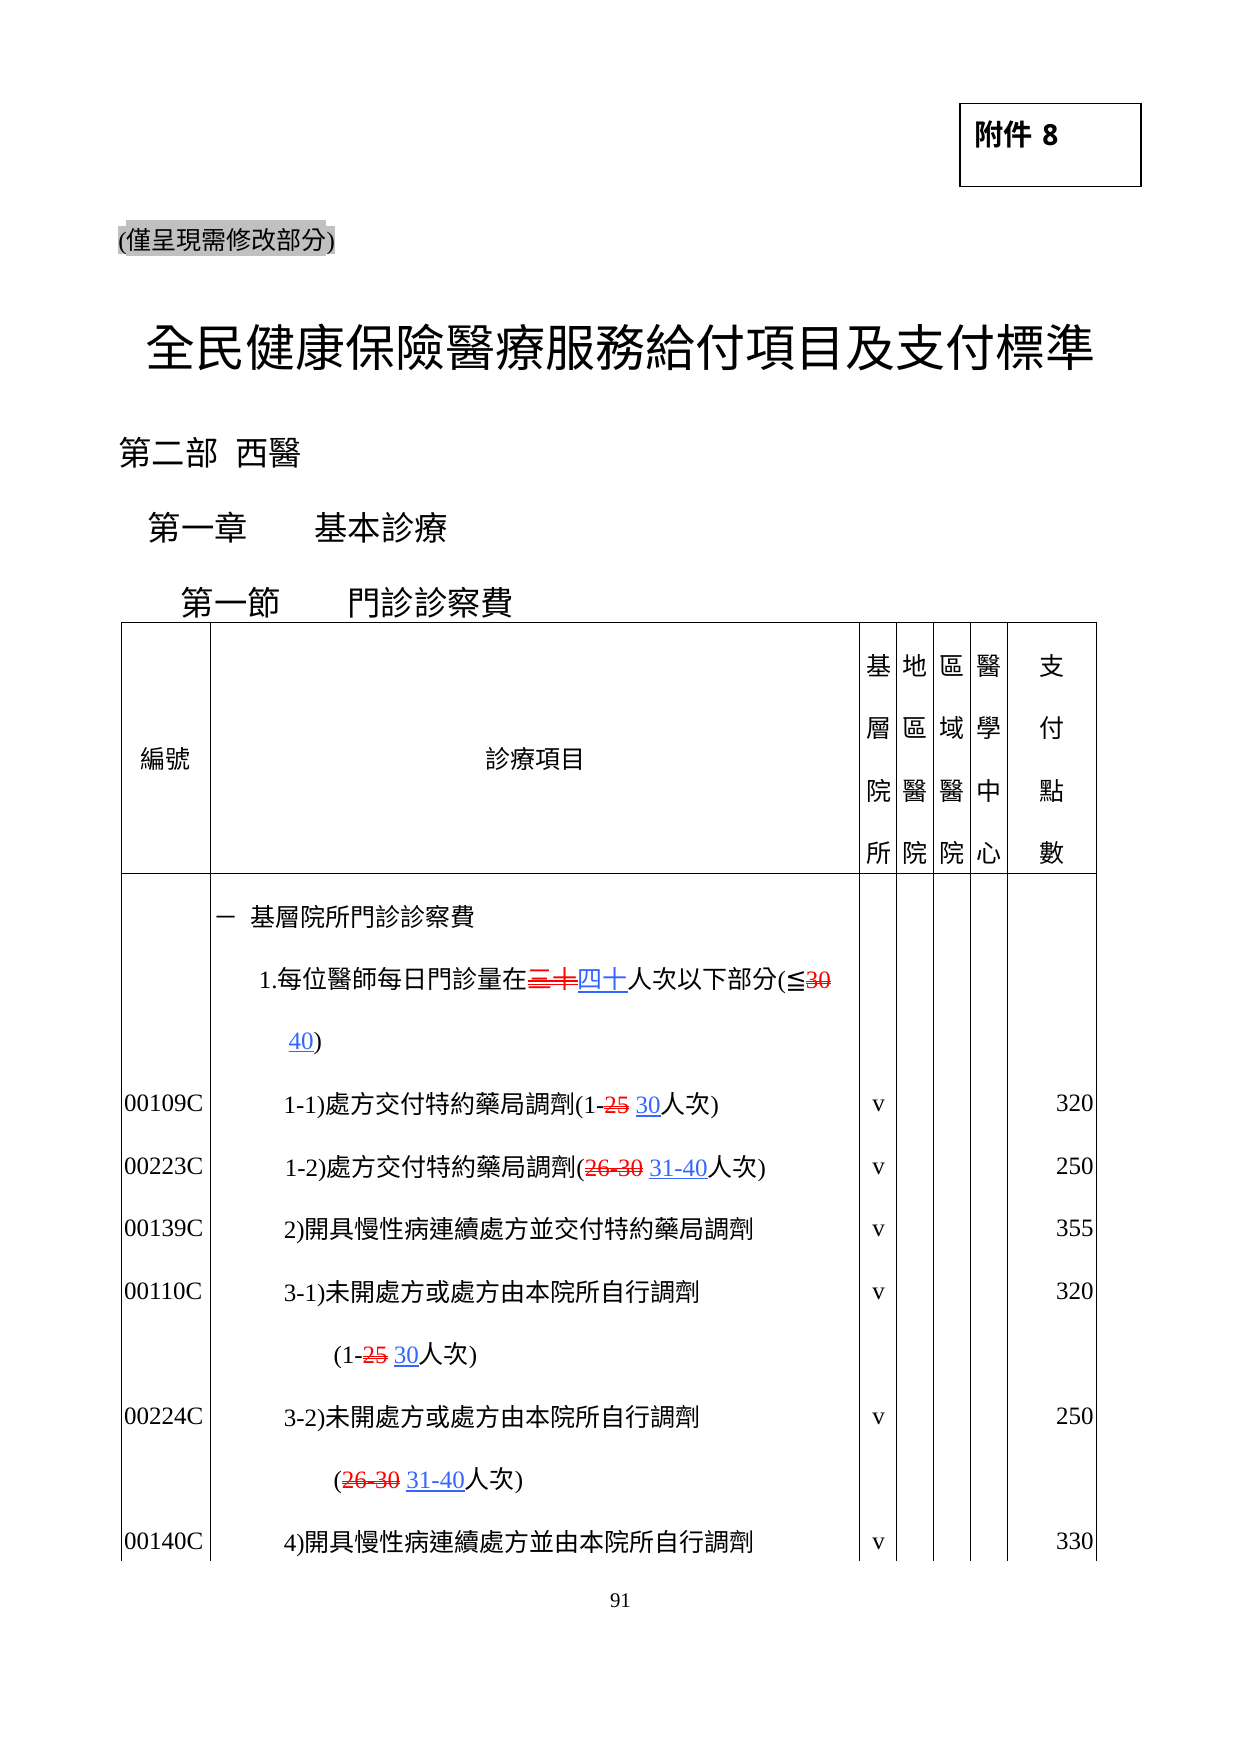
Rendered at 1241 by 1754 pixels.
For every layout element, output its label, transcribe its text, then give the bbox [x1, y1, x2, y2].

table_cell [934, 1061, 970, 1124]
table_cell 250 [1008, 1124, 1096, 1186]
table_header 編號 [122, 623, 210, 873]
table_cell [122, 936, 210, 1061]
table_cell [971, 1499, 1007, 1561]
table_cell [971, 874, 1007, 936]
table_cell 320 [1008, 1249, 1096, 1374]
table_cell [860, 874, 896, 936]
table_cell 00223C [122, 1124, 210, 1186]
text 第二部 西醫 [118, 409, 1122, 472]
table_cell [971, 1061, 1007, 1124]
table_cell 00140C [122, 1499, 210, 1561]
table_cell 1.每位醫師每日門診量在三十四十人次以下部分(≦30 40) [211, 936, 859, 1061]
table_cell [897, 874, 933, 936]
table_header 基 層 院 所 [860, 623, 896, 873]
table_cell 3-2)未開處方或處方由本院所自行調劑 (26-30 31-40人次) [211, 1374, 859, 1499]
table_cell 250 [1008, 1374, 1096, 1499]
table_header 診療項目 [211, 623, 859, 873]
table_cell [897, 1061, 933, 1124]
table_cell [897, 1249, 933, 1374]
table_cell [897, 1124, 933, 1186]
table_cell [1008, 936, 1096, 1061]
table_cell 320 [1008, 1061, 1096, 1124]
table_cell 00109C [122, 1061, 210, 1124]
table_cell [897, 1186, 933, 1249]
table_cell [971, 1186, 1007, 1249]
table_cell v [860, 1249, 896, 1374]
table_cell [934, 936, 970, 1061]
table_cell [897, 1499, 933, 1561]
table_cell [971, 1124, 1007, 1186]
table_cell [897, 936, 933, 1061]
table_cell [971, 1249, 1007, 1374]
table_cell v [860, 1124, 896, 1186]
table_header 地 區 醫 院 [897, 623, 933, 873]
table_cell 1-2)處方交付特約藥局調劑(26-30 31-40人次) [211, 1124, 859, 1186]
table_cell [934, 1124, 970, 1186]
table_cell 330 [1008, 1499, 1096, 1561]
text 第一節 門診診察費 [181, 559, 1122, 622]
table_cell v [860, 1374, 896, 1499]
text 全民健康保險醫療服務給付項目及支付標準 [118, 272, 1122, 397]
table_cell [122, 874, 210, 936]
table_cell [934, 874, 970, 936]
table_cell [934, 1249, 970, 1374]
table_cell 3-1)未開處方或處方由本院所自行調劑 (1-25 30人次) [211, 1249, 859, 1374]
table_cell v [860, 1186, 896, 1249]
text 第一章 基本診療 [148, 484, 1122, 547]
table_cell v [860, 1499, 896, 1561]
table_cell － 基層院所門診診察費 [211, 874, 859, 936]
text (僅呈現需修改部分) [118, 197, 1122, 259]
table_header 支 付 點 數 [1008, 623, 1096, 873]
table_cell [934, 1499, 970, 1561]
table_cell [860, 936, 896, 1061]
table_cell [1008, 874, 1096, 936]
table_cell [971, 1374, 1007, 1499]
table_cell [934, 1186, 970, 1249]
table_cell [971, 936, 1007, 1061]
table_cell 4)開具慢性病連續處方並由本院所自行調劑 [211, 1499, 859, 1561]
table_cell [934, 1374, 970, 1499]
table_cell 00224C [122, 1374, 210, 1499]
table_header 醫 學 中 心 [971, 623, 1007, 873]
table_cell [897, 1374, 933, 1499]
table_cell v [860, 1061, 896, 1124]
table_cell 355 [1008, 1186, 1096, 1249]
table_cell 00139C [122, 1186, 210, 1249]
table_header 區 域 醫 院 [934, 623, 970, 873]
table_cell 2)開具慢性病連續處方並交付特約藥局調劑 [211, 1186, 859, 1249]
table_cell 1-1)處方交付特約藥局調劑(1-25 30人次) [211, 1061, 859, 1124]
table_cell 00110C [122, 1249, 210, 1374]
